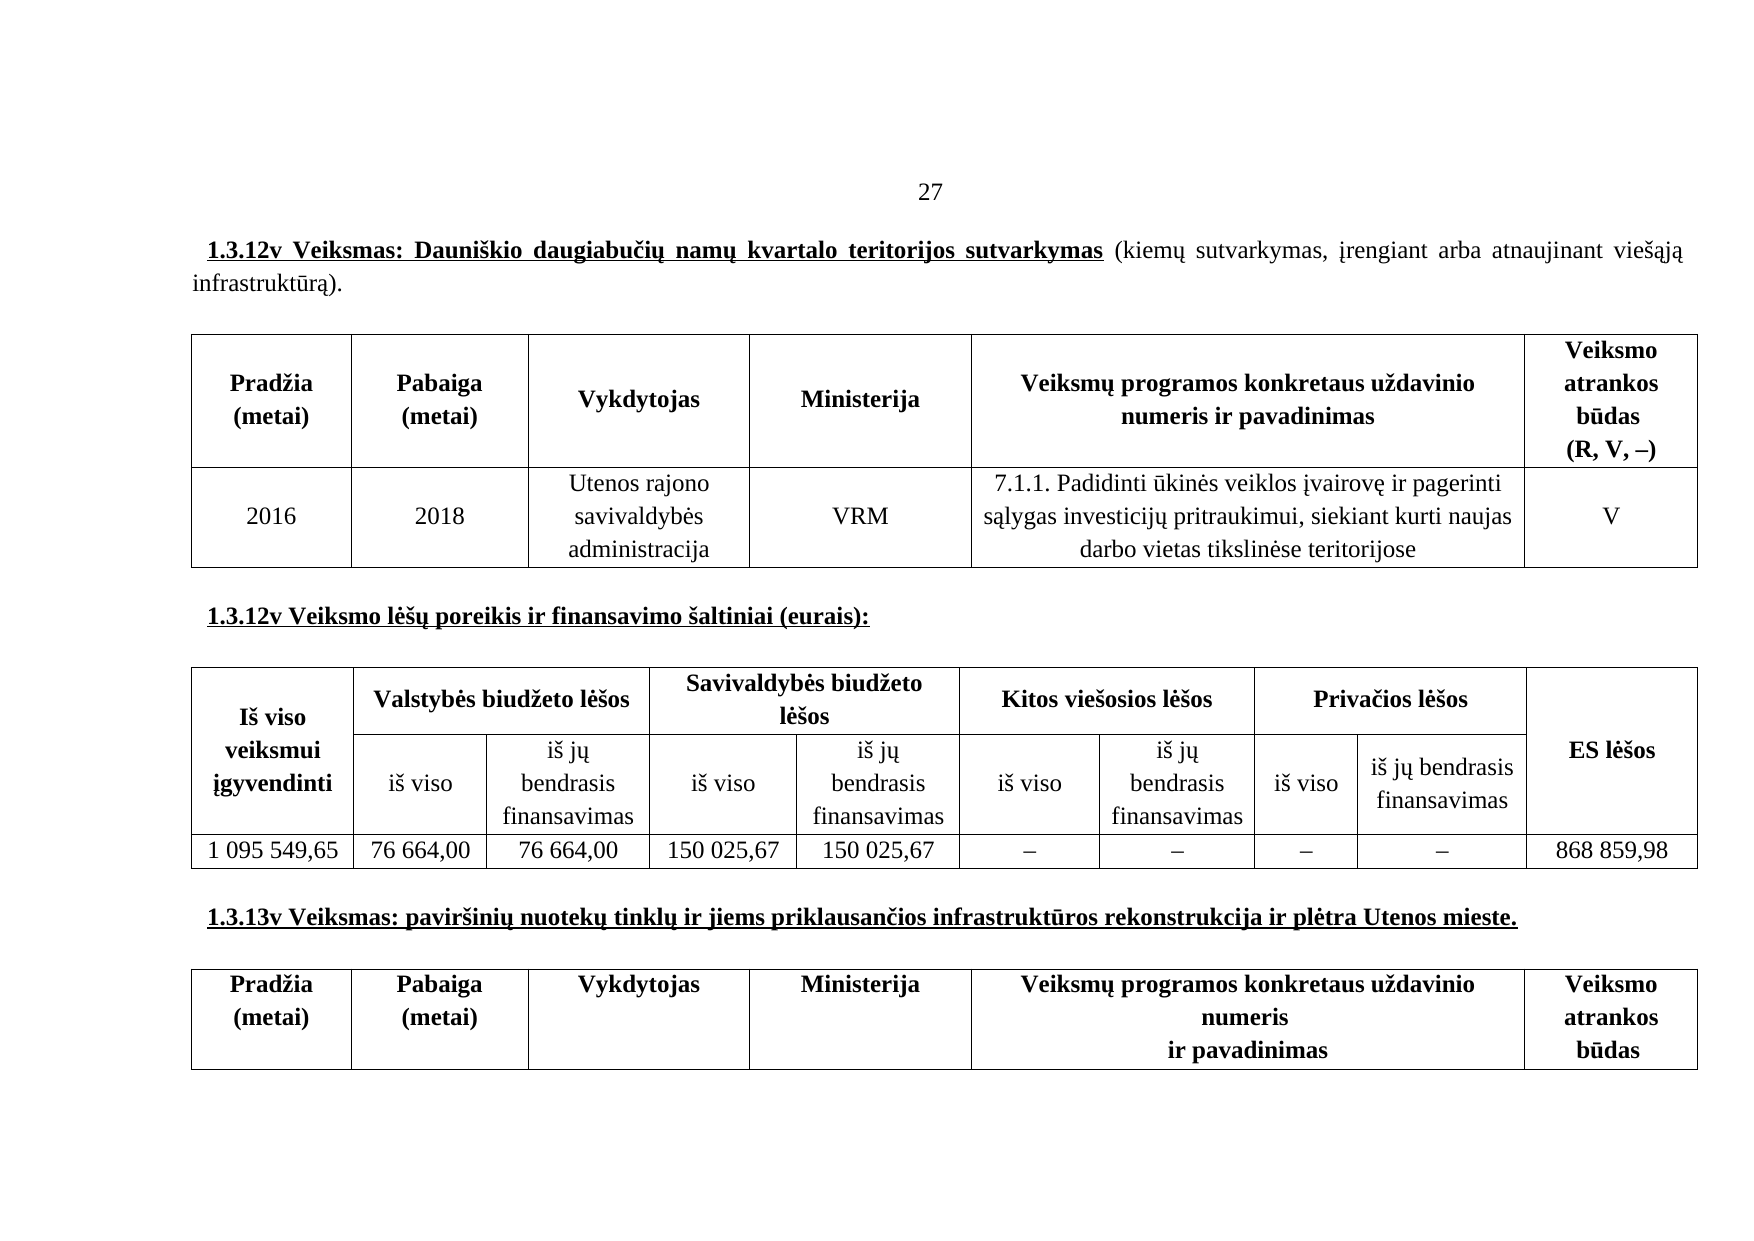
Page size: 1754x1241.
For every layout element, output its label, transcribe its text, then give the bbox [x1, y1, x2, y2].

table_header Iš viso veiksmui įgyvendinti [192, 668, 353, 834]
table_header ES lėšos [1527, 668, 1697, 834]
table_header Valstybės biudžeto lėšos [354, 668, 649, 734]
table_cell 76 664,00 [354, 835, 486, 868]
table_cell iš jų bendrasis finansavimas [1100, 735, 1254, 834]
table_cell 7.1.1. Padidinti ūkinės veiklos įvairovę ir pagerinti sąlygas investicijų pritraukimui, siekiant kurti naujas darbo vietas tikslinėse teritorijose [972, 468, 1524, 567]
table_cell 1 095 549,65 [192, 835, 353, 868]
table_header Ministerija [750, 970, 971, 1068]
table_cell iš viso [650, 735, 796, 834]
table_cell – [1100, 835, 1254, 868]
table_header Veiksmo atrankos būdas [1525, 970, 1697, 1068]
table_header Savivaldybės biudžeto lėšos [650, 668, 959, 734]
table_cell 76 664,00 [487, 835, 649, 868]
table_cell 868 859,98 [1527, 835, 1697, 868]
table_cell iš viso [960, 735, 1099, 834]
table_header Kitos viešosios lėšos [960, 668, 1254, 734]
table_cell – [1358, 835, 1526, 868]
table_cell Utenos rajono savivaldybės administracija [529, 468, 749, 567]
table_header Veiksmo atrankos būdas (R, V, –) [1525, 335, 1697, 467]
table_header Privačios lėšos [1255, 668, 1526, 734]
table_header Vykdytojas [529, 970, 749, 1068]
table_header Pabaiga (metai) [352, 335, 528, 467]
table_cell – [960, 835, 1099, 868]
table_cell iš jų bendrasis finansavimas [487, 735, 649, 834]
table_cell – [1255, 835, 1357, 868]
table_header Pabaiga (metai) [352, 970, 528, 1068]
table_cell 150 025,67 [797, 835, 959, 868]
table_cell iš viso [1255, 735, 1357, 834]
table_header Vykdytojas [529, 335, 749, 467]
table_cell 150 025,67 [650, 835, 796, 868]
text 1.3.13v Veiksmas: paviršinių nuotekų tinklų ir jiems priklausančios infrastruktūros rekonstrukcija ir plėtra Utenos mieste. [177, 902, 1683, 931]
text 1.3.12v Veiksmo lėšų poreikis ir finansavimo šaltiniai (eurais): [177, 601, 1683, 630]
table_cell iš jų bendrasis finansavimas [1358, 735, 1526, 834]
table_header Pradžia (metai) [192, 970, 351, 1068]
table_cell 2018 [352, 468, 528, 567]
table_header Veiksmų programos konkretaus uždavinio numeris ir pavadinimas [972, 970, 1524, 1068]
table_header Veiksmų programos konkretaus uždavinio numeris ir pavadinimas [972, 335, 1524, 467]
table_cell iš jų bendrasis finansavimas [797, 735, 959, 834]
table_cell V [1525, 468, 1697, 567]
table_cell iš viso [354, 735, 486, 834]
table_header Pradžia (metai) [192, 335, 351, 467]
table_cell VRM [750, 468, 971, 567]
table_header Ministerija [750, 335, 971, 467]
text 1.3.12v Veiksmas: Dauniškio daugiabučių namų kvartalo teritorijos sutvarkymas (kiemų sutvarkymas, įrengiant arba atnaujinant viešąją infrastruktūrą). [192, 235, 1683, 296]
table_cell 2016 [192, 468, 351, 567]
